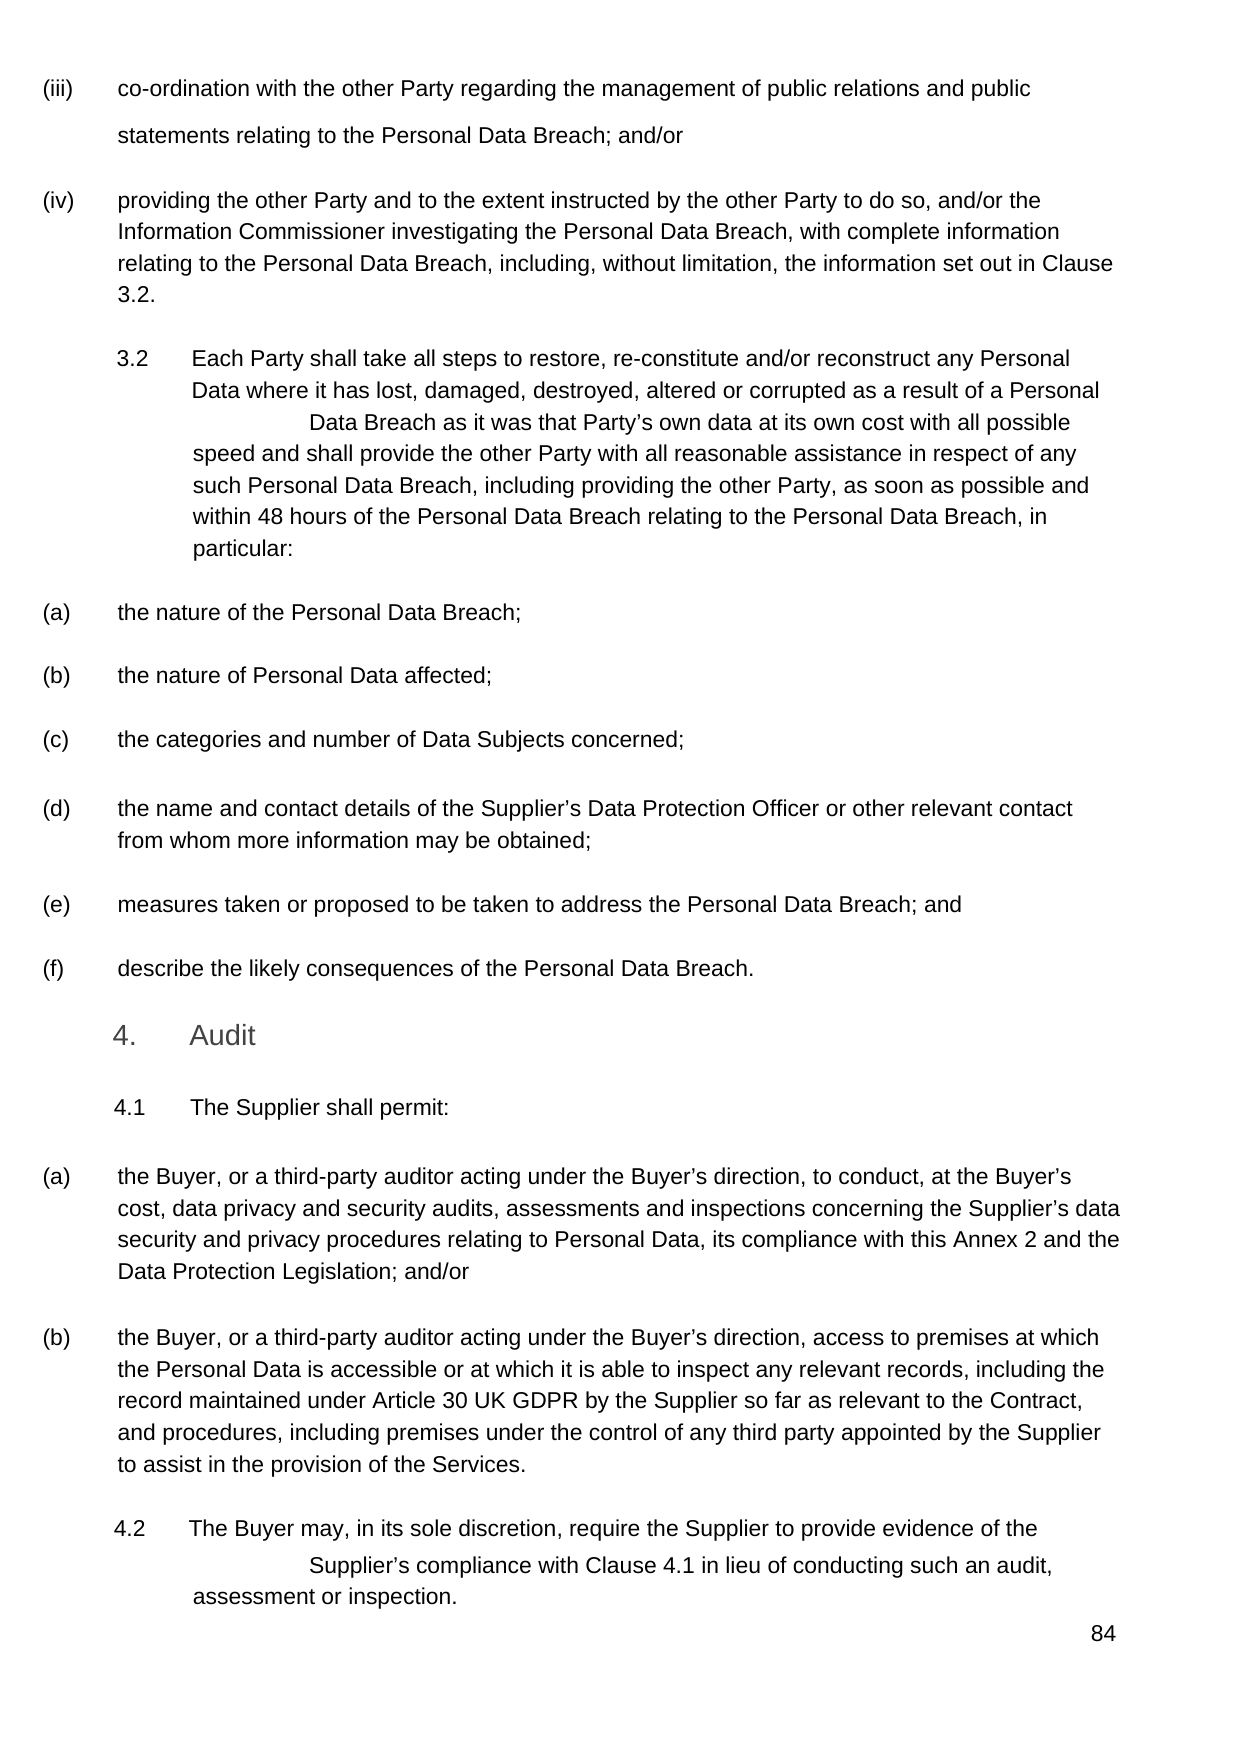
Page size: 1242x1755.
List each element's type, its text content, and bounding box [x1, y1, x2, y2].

text Data Breach as it was that Party’s own data at its own cost with all possible speed and shall provide the other Party with all reasonable assistance in respect of any such Personal Data Breach, including providing the other Party, as soon as possible and within 48 hours of the Personal Data Breach relating to the Personal Data Breach, in particular: [193, 408, 1121, 561]
list the nature of Personal Data affected; [42, 662, 1121, 689]
text 3.2 Each Party shall take all steps to restore, re-constitute and/or reconstruct any Personal Data where it has lost, damaged, destroyed, altered or corrupted as a result of a Personal [116, 345, 1121, 403]
list providing the other Party and to the extent instructed by the other Party to do so, and/or the Information Commissioner investigating the Personal Data Breach, with complete information relating to the Personal Data Breach, including, without limitation, the information set out in Clause 3.2. [42, 187, 1121, 308]
subtitle 4. Audit [0, 1018, 1122, 1052]
text 4.2 The Buyer may, in its sole discretion, require the Supplier to provide evidence of the [0, 1514, 1122, 1542]
list the name and contact details of the Supplier’s Data Protection Officer or other relevant contact from whom more information may be obtained; [42, 795, 1121, 853]
list the Buyer, or a third-party auditor acting under the Buyer’s direction, to conduct, at the Buyer’s cost, data privacy and security audits, assessments and inspections concerning the Supplier’s data security and privacy procedures relating to Personal Data, its compliance with this Annex 2 and the Data Protection Legislation; and/or [42, 1163, 1121, 1284]
list the Buyer, or a third-party auditor acting under the Buyer’s direction, access to premises at which the Personal Data is accessible or at which it is able to inspect any relevant records, including the record maintained under Article 30 UK GDPR by the Supplier so far as relevant to the Contract, and procedures, including premises under the control of any third party appointed by the Supplier to assist in the provision of the Services. [42, 1324, 1121, 1477]
list the categories and number of Data Subjects concerned; [42, 726, 1121, 753]
text 4.1 The Supplier shall permit: [0, 1093, 1122, 1121]
list the nature of the Personal Data Breach; [42, 599, 1121, 625]
text Supplier’s compliance with Clause 4.1 in lieu of conducting such an audit, assessment or inspection. [193, 1552, 1121, 1610]
list measures taken or proposed to be taken to address the Personal Data Breach; and [42, 891, 1121, 917]
list co-ordination with the other Party regarding the management of public relations and public statements relating to the Personal Data Breach; and/or [42, 75, 1121, 149]
list describe the likely consequences of the Personal Data Breach. [42, 954, 1121, 981]
